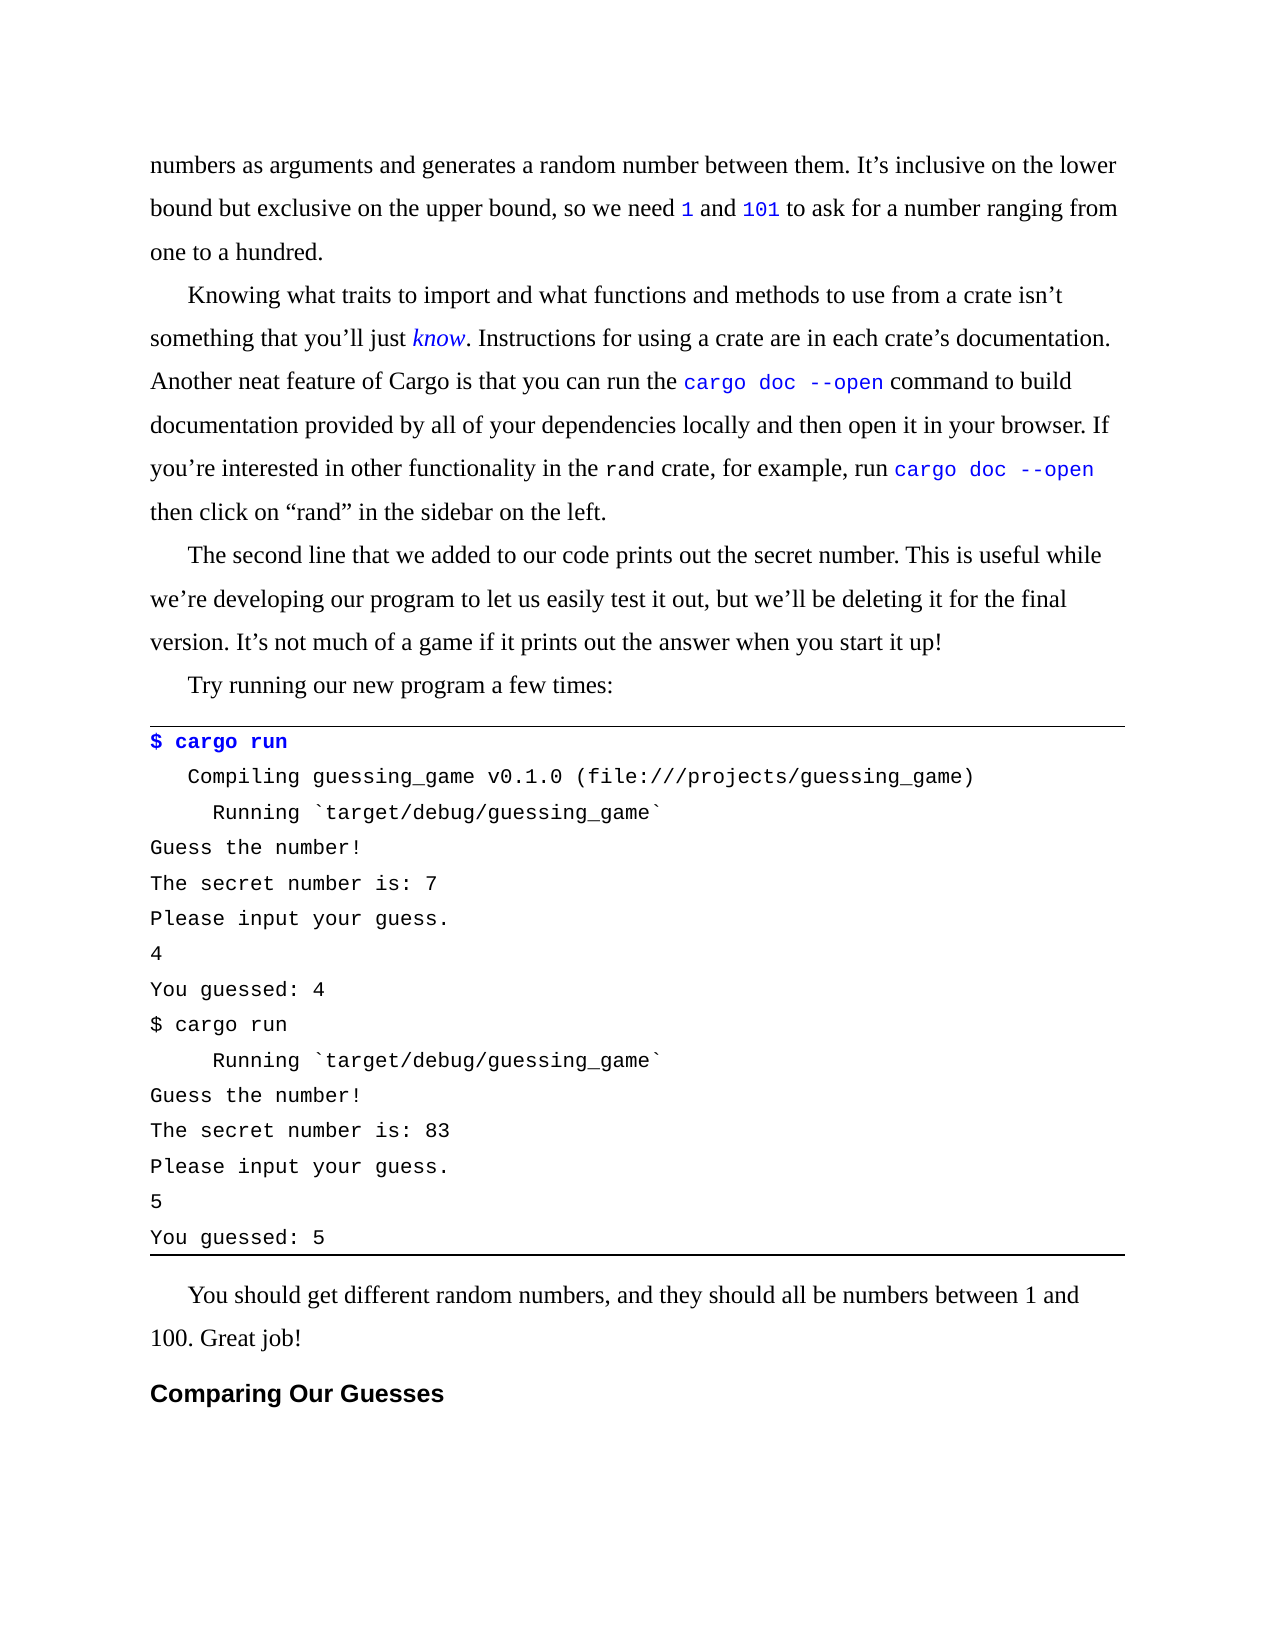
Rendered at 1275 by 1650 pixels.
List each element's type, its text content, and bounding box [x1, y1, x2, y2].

text Running `target/debug/guessing_game` [150, 1049, 1125, 1073]
text Knowing what traits to import and what functions and methods to use from a crate isn’t something that you’ll just know. Instructions for using a crate are in each crate’s documentation. Another neat feature of Cargo is that you can run the cargo doc --open command to build documentation provided by all of your dependencies locally and then open it in your browser. If you’re interested in other functionality in the rand crate, for example, run cargo doc --open then click on “rand” in the sidebar on the left. [150, 280, 1125, 526]
text The secret number is: 83 [150, 1120, 1125, 1144]
text Please input your guess. [150, 1156, 1125, 1179]
text You guessed: 5 [150, 1227, 1125, 1254]
text You should get different random numbers, and they should all be numbers between 1 and 100. Great job! [150, 1280, 1125, 1352]
text Compiling guessing_game v0.1.0 (file:///projects/guessing_game) [150, 766, 1125, 790]
text $ cargo run [150, 1014, 1125, 1038]
text numbers as arguments and generates a random number between them. It’s inclusive on the lower bound but exclusive on the upper bound, so we need 1 and 101 to ask for a number ranging from one to a hundred. [150, 150, 1125, 266]
text $ cargo run [150, 727, 1125, 754]
text Please input your guess. [150, 908, 1125, 932]
text Guess the number! [150, 837, 1125, 861]
text Try running our new program a few times: [150, 670, 1125, 699]
text 5 [150, 1191, 1125, 1215]
text The secret number is: 7 [150, 872, 1125, 896]
text Guess the number! [150, 1085, 1125, 1109]
text 4 [150, 943, 1125, 967]
text Running `target/debug/guessing_game` [150, 802, 1125, 825]
text Comparing Our Guesses [150, 1378, 1125, 1407]
text The second line that we added to our code prints out the secret number. This is useful while we’re developing our program to let us easily test it out, but we’ll be deleting it for the final version. It’s not much of a game if it prints out the answer when you start it up! [150, 541, 1125, 656]
text You guessed: 4 [150, 979, 1125, 1002]
